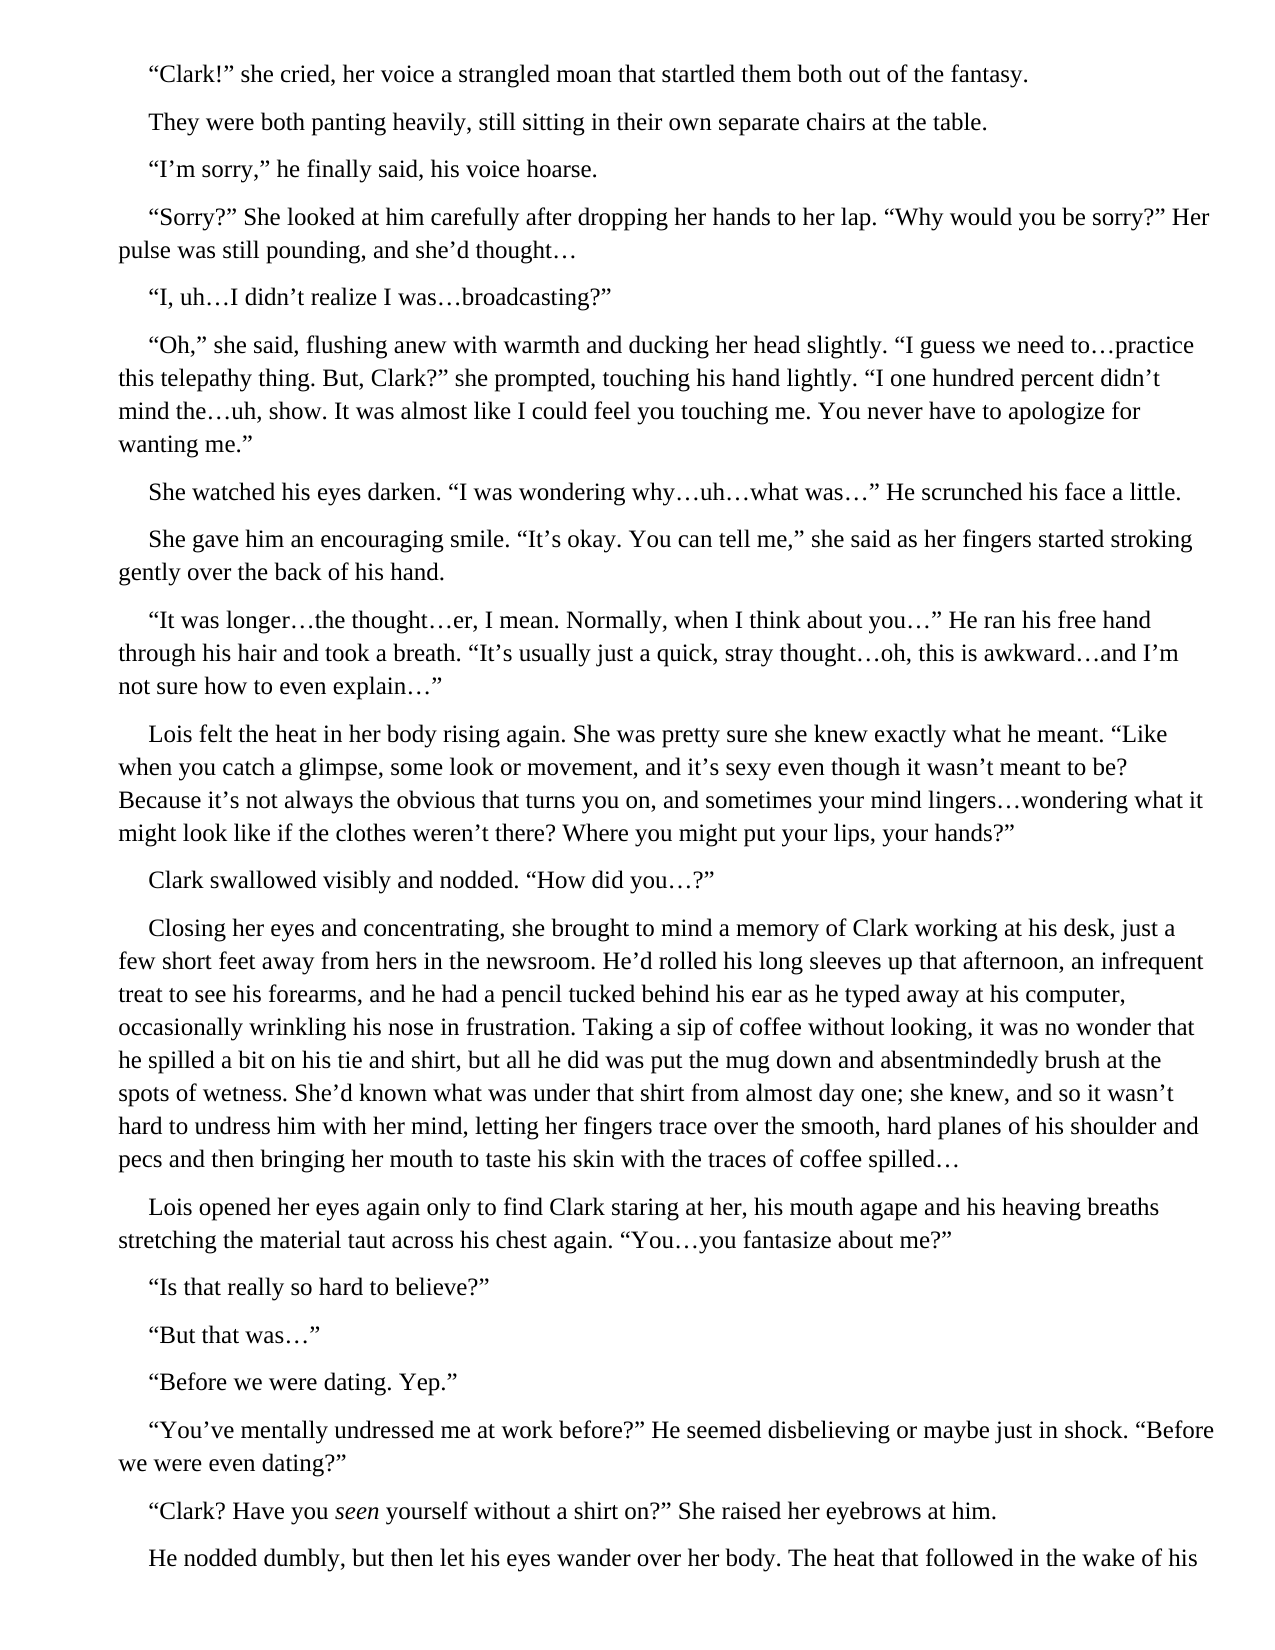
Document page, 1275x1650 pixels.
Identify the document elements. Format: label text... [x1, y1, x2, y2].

text “You’ve mentally undressed me at work before?” He seemed disbelieving or maybe just in shock. “Before we were even dating?” [118, 1415, 1216, 1477]
text She watched his eyes darken. “I was wondering why…uh…what was…” He scrunched his face a little. [118, 477, 1216, 506]
text “I’m sorry,” he finally said, his voice hoarse. [118, 154, 1216, 183]
text “Is that really so hard to believe?” [118, 1272, 1216, 1301]
text She gave him an encouraging smile. “It’s okay. You can tell me,” she said as her fingers started stroking gently over the back of his hand. [118, 524, 1216, 586]
text He nodded dumbly, but then let his eyes wander over her body. The heat that followed in the wake of his [118, 1543, 1216, 1572]
text “It was longer…the thought…er, I mean. Normally, when I think about you…” He ran his free hand through his hair and took a breath. “It’s usually just a quick, stray thought…oh, this is awkward…and I’m not sure how to even explain…” [118, 605, 1216, 700]
text “Sorry?” She looked at him carefully after dropping her hands to her lap. “Why would you be sorry?” Her pulse was still pounding, and she’d thought… [118, 202, 1216, 264]
text Clark swallowed visibly and nodded. “How did you…?” [118, 865, 1216, 894]
text “But that was…” [118, 1320, 1216, 1349]
text Lois felt the heat in her body rising again. She was pretty sure she knew exactly what he meant. “Like when you catch a glimpse, some look or movement, and it’s sexy even though it wasn’t meant to be? Because it’s not always the obvious that turns you on, and sometimes your mind lingers…wondering what it might look like if the clothes weren’t there? Where you might put your lips, your hands?” [118, 719, 1216, 846]
text “I, uh…I didn’t realize I was…broadcasting?” [118, 282, 1216, 311]
text Lois opened her eyes again only to find Clark staring at her, his mouth agape and his heaving breaths stretching the material taut across his chest again. “You…you fantasize about me?” [118, 1192, 1216, 1253]
text They were both panting heavily, still sitting in their own separate chairs at the table. [118, 107, 1216, 135]
text “Oh,” she said, flushing anew with warmth and ducking her head slightly. “I guess we need to…practice this telepathy thing. But, Clark?” she prompted, touching his hand lightly. “I one hundred percent didn’t mind the…uh, show. It was almost like I could feel you touching me. You never have to apologize for wanting me.” [118, 330, 1216, 458]
text “Before we were dating. Yep.” [118, 1367, 1216, 1396]
text “Clark!” she cried, her voice a strangled moan that startled them both out of the fantasy. [118, 59, 1216, 88]
text Closing her eyes and concentrating, she brought to mind a memory of Clark working at his desk, just a few short feet away from hers in the newsroom. He’d rolled his long sleeves up that afternoon, an infrequent treat to see his forearms, and he had a pencil tucked behind his ear as he typed away at his computer, occasionally wrinkling his nose in frustration. Taking a sip of coffee without looking, it was no wonder that he spilled a bit on his tie and shirt, but all he did was put the mug down and absentmindedly brush at the spots of wetness. She’d known what was under that shirt from almost day one; she knew, and so it wasn’t hard to undress him with her mind, letting her fingers trace over the smooth, hard planes of his shoulder and pecs and then bringing her mouth to taste his skin with the traces of coffee spilled… [118, 913, 1216, 1173]
text “Clark? Have you seen yourself without a shirt on?” She raised her eyebrows at him. [118, 1496, 1216, 1524]
